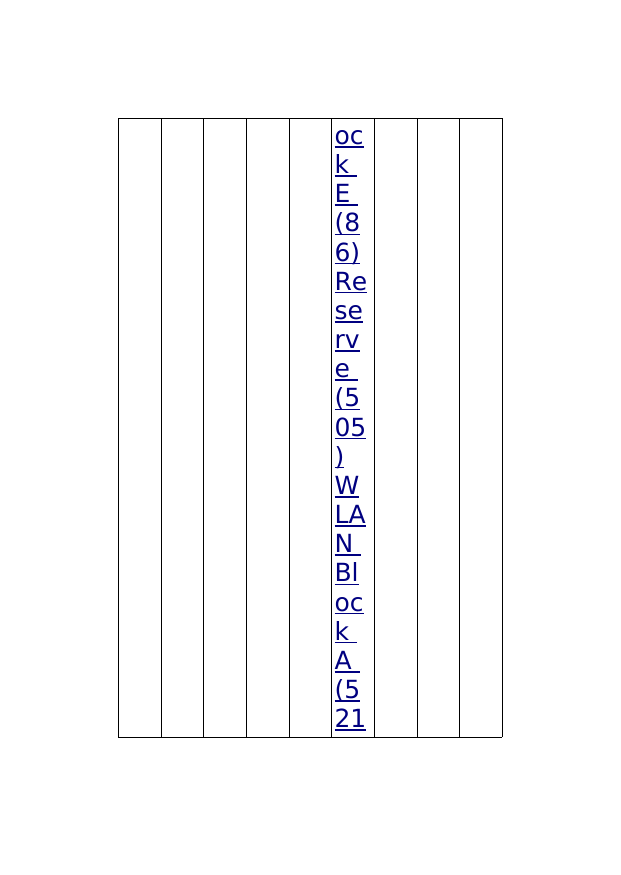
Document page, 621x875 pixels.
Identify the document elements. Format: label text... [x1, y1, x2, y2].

table_cell [119, 119, 161, 737]
table_cell [290, 119, 331, 737]
table_cell [460, 119, 502, 737]
table_cell [247, 119, 289, 737]
table_cell [162, 119, 203, 737]
table_cell [375, 119, 417, 737]
table_cell [204, 119, 246, 737]
table_cell ock E (86) Reserve (505) WLAN Block A (521 [332, 119, 374, 737]
table_cell [418, 119, 459, 737]
